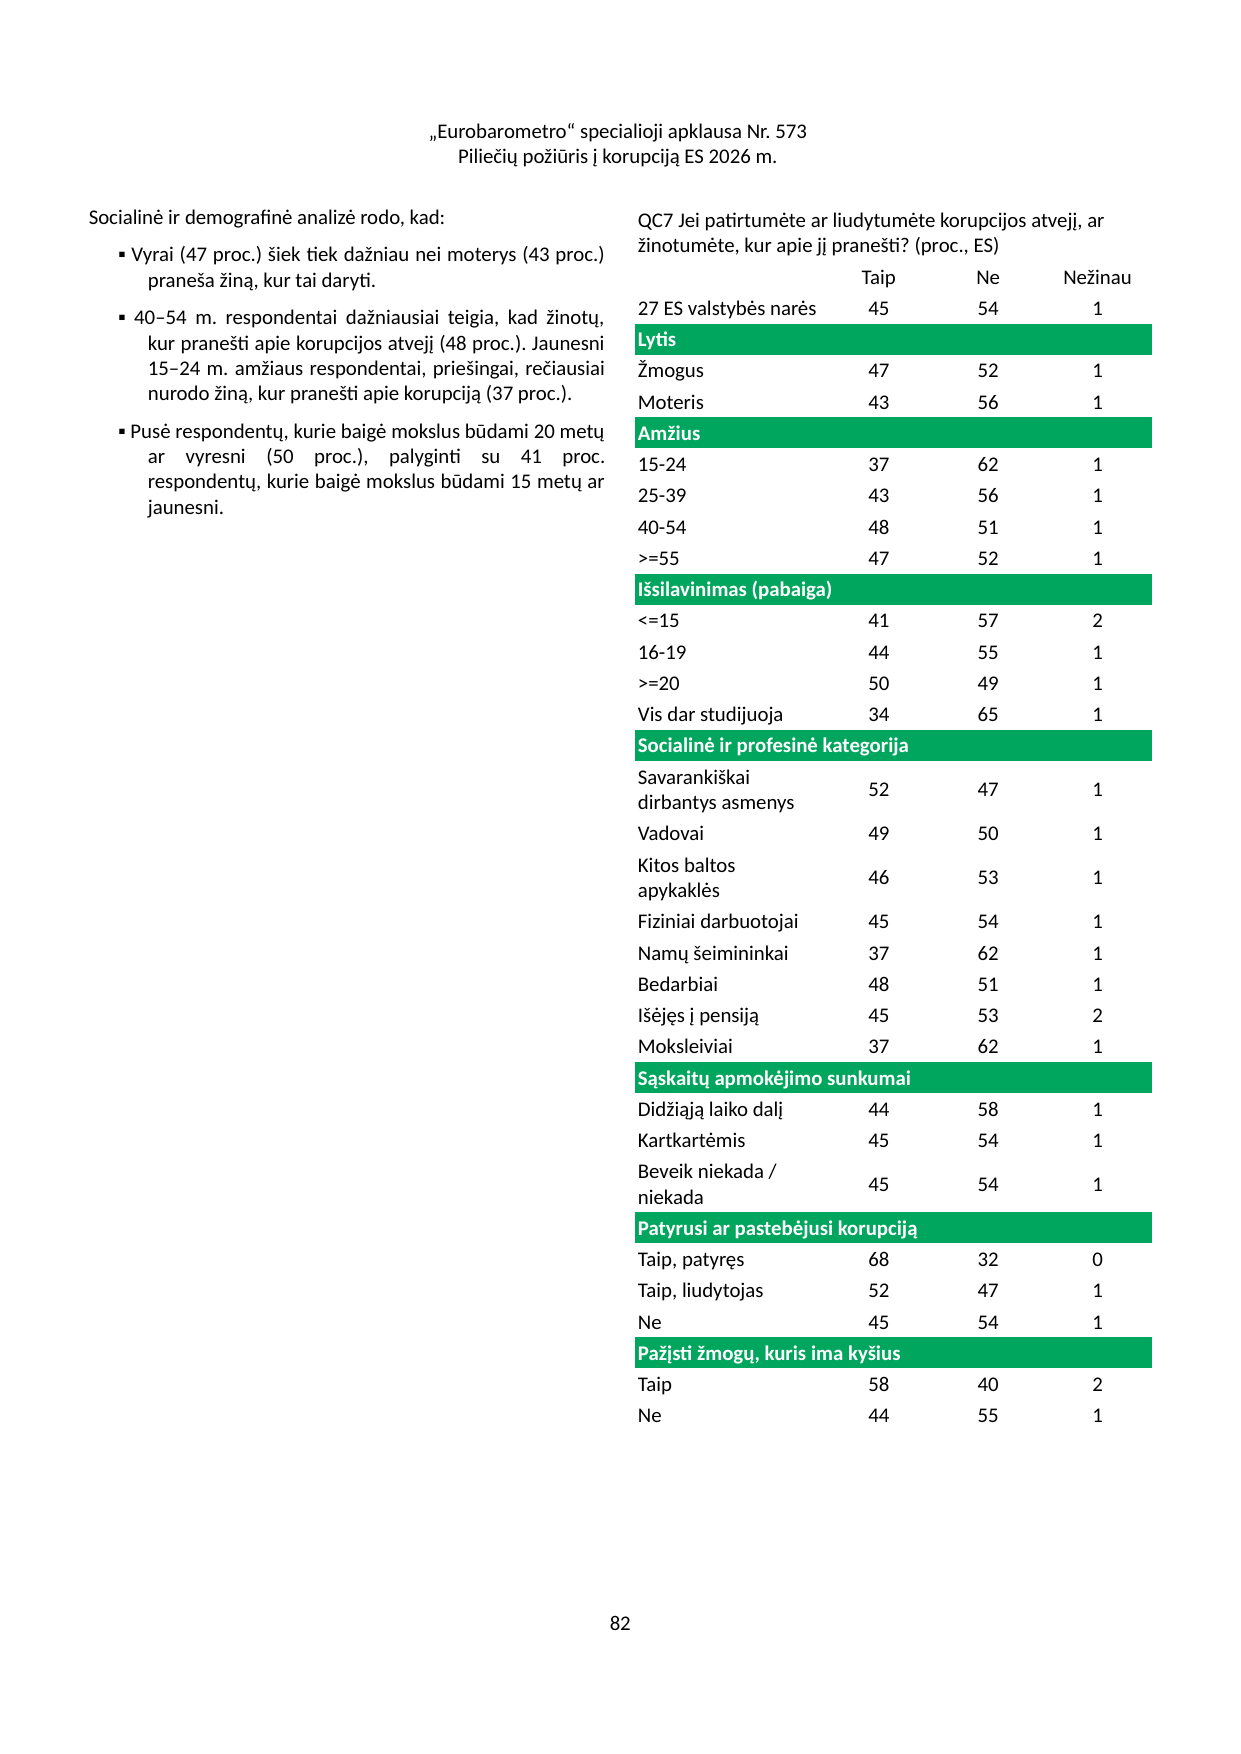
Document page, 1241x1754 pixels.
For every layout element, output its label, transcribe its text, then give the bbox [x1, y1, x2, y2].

table_cell 45 [824, 1156, 933, 1212]
table_cell 16-19 [635, 636, 824, 667]
table_cell 25-39 [635, 480, 824, 511]
table_cell 1 [1043, 906, 1152, 937]
table_cell 52 [824, 761, 933, 818]
table_cell Taip [824, 261, 933, 292]
table_cell 32 [933, 1244, 1043, 1275]
table_cell Bedarbiai [635, 968, 824, 999]
table_cell Nežinau [1043, 261, 1152, 292]
table_cell 27 ES valstybės narės [635, 292, 824, 323]
table_cell 52 [933, 542, 1043, 573]
table_cell 43 [824, 386, 933, 417]
table_cell 1 [1043, 1275, 1152, 1306]
table_cell >=55 [635, 542, 824, 573]
table_cell Didžiąją laiko dalį [635, 1093, 824, 1124]
table_cell 62 [933, 1031, 1043, 1062]
table_cell 1 [1043, 1400, 1152, 1431]
table_cell 47 [933, 1275, 1043, 1306]
table_cell Namų šeimininkai [635, 937, 824, 968]
table_cell Ne [635, 1306, 824, 1337]
table_cell 34 [824, 699, 933, 730]
table_cell 62 [933, 449, 1043, 480]
table_cell 44 [824, 1400, 933, 1431]
table_cell 1 [1043, 355, 1152, 386]
table_cell 62 [933, 937, 1043, 968]
table_cell 40 [933, 1369, 1043, 1400]
text Socialinė ir demografinė analizė rodo, kad: [88, 204, 605, 230]
table_cell Žmogus [635, 355, 824, 386]
table_cell 45 [824, 1124, 933, 1156]
table_cell 56 [933, 386, 1043, 417]
table_cell 2 [1043, 605, 1152, 636]
table_cell Ne [635, 1400, 824, 1431]
table_cell 54 [933, 1306, 1043, 1337]
table_cell 1 [1043, 542, 1152, 573]
table_cell 55 [933, 636, 1043, 667]
table_cell 1 [1043, 449, 1152, 480]
table_cell 1 [1043, 480, 1152, 511]
table_cell 49 [824, 818, 933, 849]
table_cell 52 [824, 1275, 933, 1306]
table_cell 53 [933, 999, 1043, 1031]
table_cell Taip, liudytojas [635, 1275, 824, 1306]
table_cell 65 [933, 699, 1043, 730]
table_cell 49 [933, 667, 1043, 698]
table_cell 55 [933, 1400, 1043, 1431]
table_cell 47 [824, 542, 933, 573]
table_cell Amžius [635, 417, 1152, 448]
table_cell 52 [933, 355, 1043, 386]
table_cell >=20 [635, 667, 824, 698]
table_cell 48 [824, 968, 933, 999]
table_cell 54 [933, 1124, 1043, 1156]
table_cell 50 [824, 667, 933, 698]
table_cell 0 [1043, 1244, 1152, 1275]
text ▪ Vyrai (47 proc.) šiek tiek dažniau nei moterys (43 proc.) praneša žiną, kur tai daryti. [118, 242, 605, 292]
table_cell Pažįsti žmogų, kuris ima kyšius [635, 1337, 1152, 1368]
table_cell 51 [933, 511, 1043, 542]
table_cell 1 [1043, 1124, 1152, 1156]
table_cell 1 [1043, 968, 1152, 999]
table_cell 45 [824, 1306, 933, 1337]
table_cell 46 [824, 849, 933, 906]
table_cell 1 [1043, 667, 1152, 698]
table_cell 53 [933, 849, 1043, 906]
table_cell Patyrusi ar pastebėjusi korupciją [635, 1212, 1152, 1243]
table_cell 2 [1043, 999, 1152, 1031]
table_cell 1 [1043, 636, 1152, 667]
table_header QC7 Jei patirtumėte ar liudytumėte korupcijos atvejį, ar žinotumėte, kur apie jį pranešti? (proc., ES) [635, 204, 1152, 261]
table_cell Vadovai [635, 818, 824, 849]
table_cell 47 [824, 355, 933, 386]
table_cell 1 [1043, 761, 1152, 818]
table_cell 54 [933, 1156, 1043, 1212]
table_cell 58 [824, 1369, 933, 1400]
table_cell 50 [933, 818, 1043, 849]
table_cell Moteris [635, 386, 824, 417]
table_cell 37 [824, 449, 933, 480]
table_cell Fiziniai darbuotojai [635, 906, 824, 937]
table_cell Savarankiškai dirbantys asmenys [635, 761, 824, 818]
table_cell 1 [1043, 1156, 1152, 1212]
table_cell 58 [933, 1093, 1043, 1124]
table_cell 45 [824, 906, 933, 937]
table_cell 1 [1043, 818, 1152, 849]
table_cell Moksleiviai [635, 1031, 824, 1062]
table_cell Vis dar studijuoja [635, 699, 824, 730]
table_cell 1 [1043, 937, 1152, 968]
table_cell 56 [933, 480, 1043, 511]
table_cell 15-24 [635, 449, 824, 480]
table_cell 48 [824, 511, 933, 542]
table_cell Išsilavinimas (pabaiga) [635, 574, 1152, 605]
table_cell Kitos baltos apykaklės [635, 849, 824, 906]
table_cell Lytis [635, 324, 1152, 355]
table_cell Taip [635, 1369, 824, 1400]
table_cell 41 [824, 605, 933, 636]
table_cell 40-54 [635, 511, 824, 542]
table_cell 1 [1043, 1306, 1152, 1337]
table_cell Beveik niekada / niekada [635, 1156, 824, 1212]
table_cell Taip, patyręs [635, 1244, 824, 1275]
text ▪ 40–54 m. respondentai dažniausiai teigia, kad žinotų, kur pranešti apie korupcijos atvejį (48 proc.). Jaunesni 15–24 m. amžiaus respondentai, priešingai, rečiausiai nurodo žiną, kur pranešti apie korupciją (37 proc.). [118, 304, 605, 406]
text ▪ Pusė respondentų, kurie baigė mokslus būdami 20 metų ar vyresni (50 proc.), palyginti su 41 proc. respondentų, kurie baigė mokslus būdami 15 metų ar jaunesni. [118, 418, 605, 519]
table_cell 2 [1043, 1369, 1152, 1400]
table_cell Kartkartėmis [635, 1124, 824, 1156]
table_cell <=15 [635, 605, 824, 636]
table_cell Išėjęs į pensiją [635, 999, 824, 1031]
table_cell 1 [1043, 1031, 1152, 1062]
table_cell 44 [824, 636, 933, 667]
table_cell 57 [933, 605, 1043, 636]
table_cell Sąskaitų apmokėjimo sunkumai [635, 1062, 1152, 1093]
table_cell 1 [1043, 699, 1152, 730]
table_cell 44 [824, 1093, 933, 1124]
table_cell 1 [1043, 292, 1152, 323]
table_cell 43 [824, 480, 933, 511]
table_cell 1 [1043, 1093, 1152, 1124]
table_cell 45 [824, 292, 933, 323]
table_cell 1 [1043, 386, 1152, 417]
table_cell 51 [933, 968, 1043, 999]
table_cell 1 [1043, 849, 1152, 906]
table_cell Ne [933, 261, 1043, 292]
table_cell 47 [933, 761, 1043, 818]
table_cell 54 [933, 906, 1043, 937]
table_cell [635, 261, 824, 292]
table_cell 37 [824, 937, 933, 968]
table_cell 54 [933, 292, 1043, 323]
table_cell 1 [1043, 511, 1152, 542]
table_cell 37 [824, 1031, 933, 1062]
table_cell 68 [824, 1244, 933, 1275]
table_cell Socialinė ir profesinė kategorija [635, 730, 1152, 761]
table_cell 45 [824, 999, 933, 1031]
